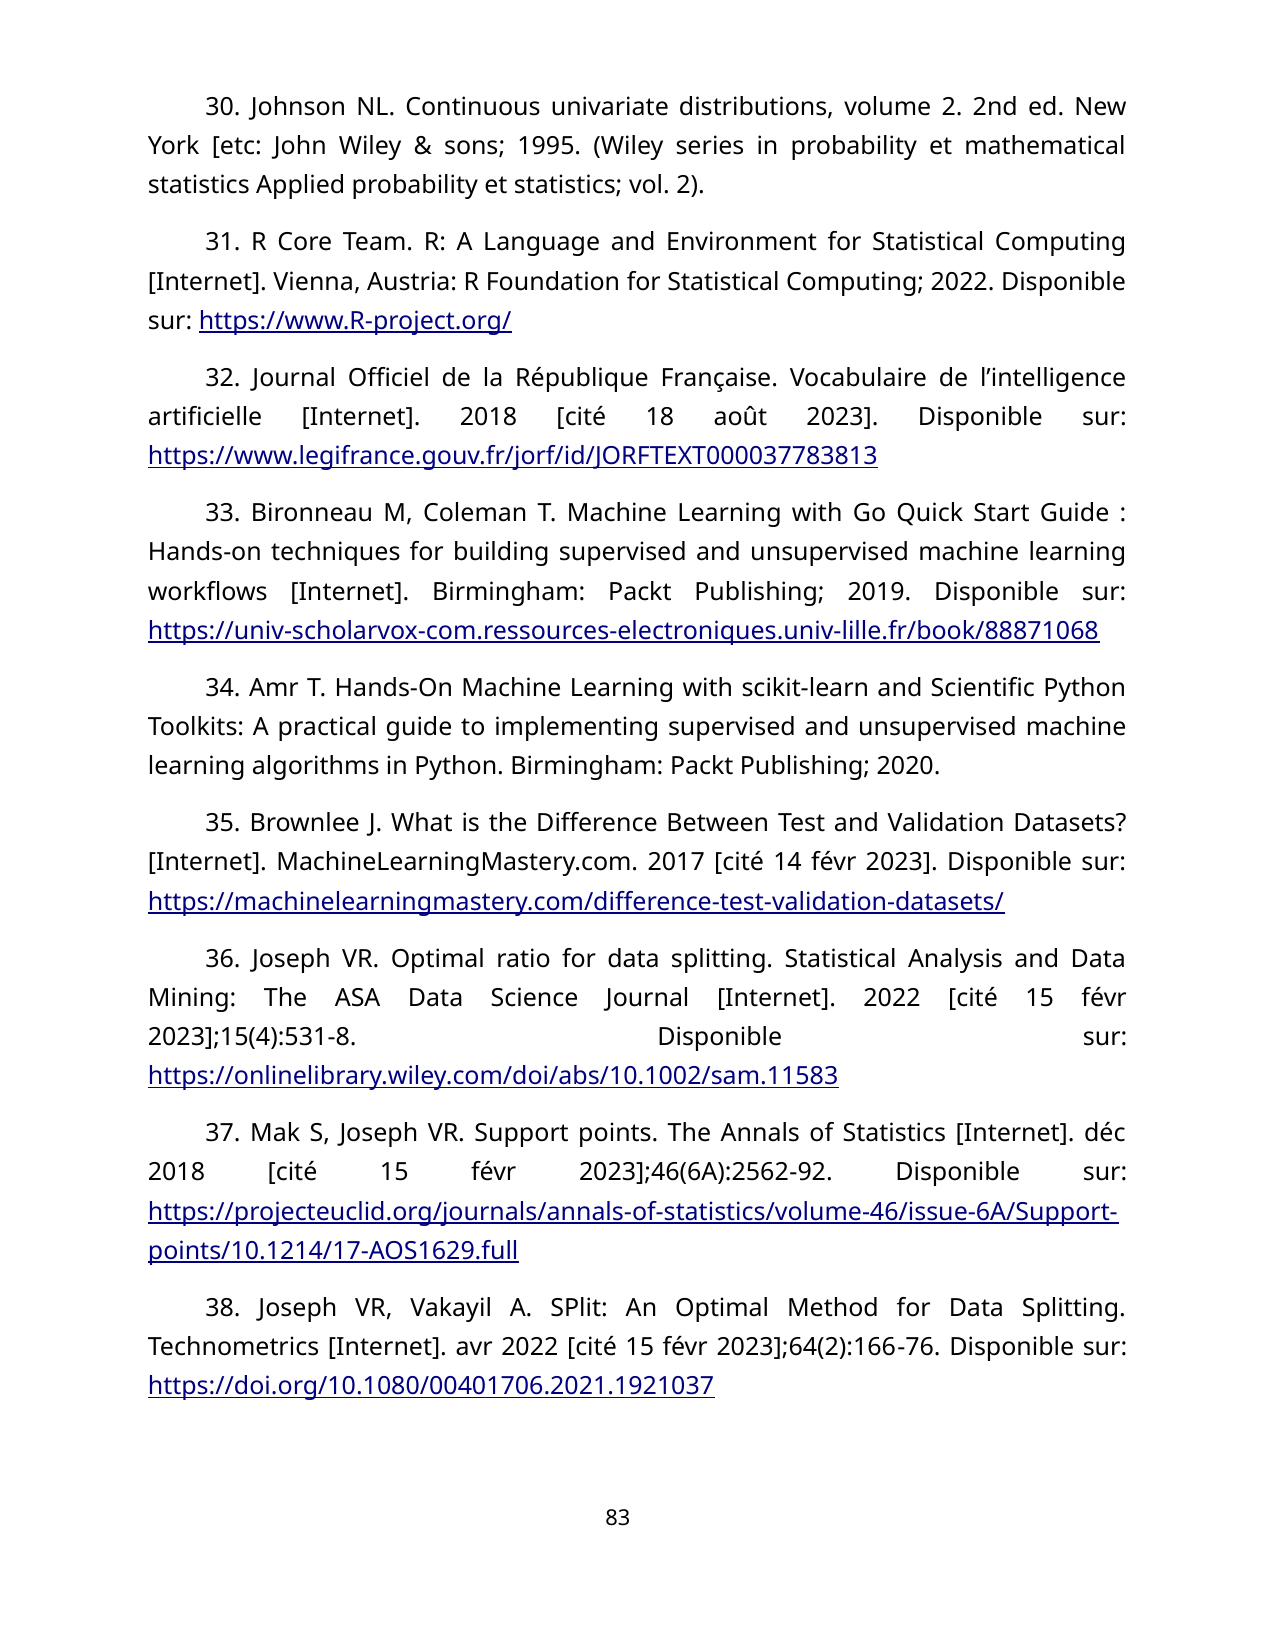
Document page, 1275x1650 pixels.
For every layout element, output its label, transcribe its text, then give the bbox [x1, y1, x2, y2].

text 35. Brownlee J. What is the Difference Between Test and Validation Datasets? [Internet]. MachineLearningMastery.com. 2017 [cité 14 févr 2023]. Disponible sur: https://machinelearningmastery.com/difference-test-validation-datasets/ [148, 805, 1127, 917]
text 30. Johnson NL. Continuous univariate distributions, volume 2. 2nd ed. New York [etc: John Wiley & sons; 1995. (Wiley series in probability et mathematical statistics Applied probability et statistics; vol. 2). [148, 88, 1127, 201]
text 34. Amr T. Hands-On Machine Learning with scikit-learn and Scientific Python Toolkits: A practical guide to implementing supervised and unsupervised machine learning algorithms in Python. Birmingham: Packt Publishing; 2020. [148, 669, 1127, 782]
text 33. Bironneau M, Coleman T. Machine Learning with Go Quick Start Guide : Hands-on techniques for building supervised and unsupervised machine learning workﬂows [Internet]. Birmingham: Packt Publishing; 2019. Disponible sur: https://univ-scholarvox-com.ressources-electroniques.univ-lille.fr/book/88871068 [148, 495, 1127, 646]
text 31. R Core Team. R: A Language and Environment for Statistical Computing [Internet]. Vienna, Austria: R Foundation for Statistical Computing; 2022. Disponible sur: https://www.R-project.org/ [148, 224, 1127, 336]
text 32. Journal Officiel de la République Française. Vocabulaire de l’intelligence artificielle [Internet]. 2018 [cité 18 août 2023]. Disponible sur: https://www.legifrance.gouv.fr/jorf/id/JORFTEXT000037783813 [148, 359, 1127, 472]
text 36. Joseph VR. Optimal ratio for data splitting. Statistical Analysis and Data Mining: The ASA Data Science Journal [Internet]. 2022 [cité 15 févr 2023];15(4):531‑8. Disponible sur: https://onlinelibrary.wiley.com/doi/abs/10.1002/sam.11583 [148, 940, 1127, 1092]
text 38. Joseph VR, Vakayil A. SPlit: An Optimal Method for Data Splitting. Technometrics [Internet]. avr 2022 [cité 15 févr 2023];64(2):166‑76. Disponible sur: https://doi.org/10.1080/00401706.2021.1921037 [148, 1289, 1127, 1402]
text 37. Mak S, Joseph VR. Support points. The Annals of Statistics [Internet]. déc 2018 [cité 15 févr 2023];46(6A):2562‑92. Disponible sur: https://projecteuclid.org/journals/annals-of-statistics/volume-46/issue-6A/Support-points/10.1214/17-AOS1629.full [148, 1115, 1127, 1266]
